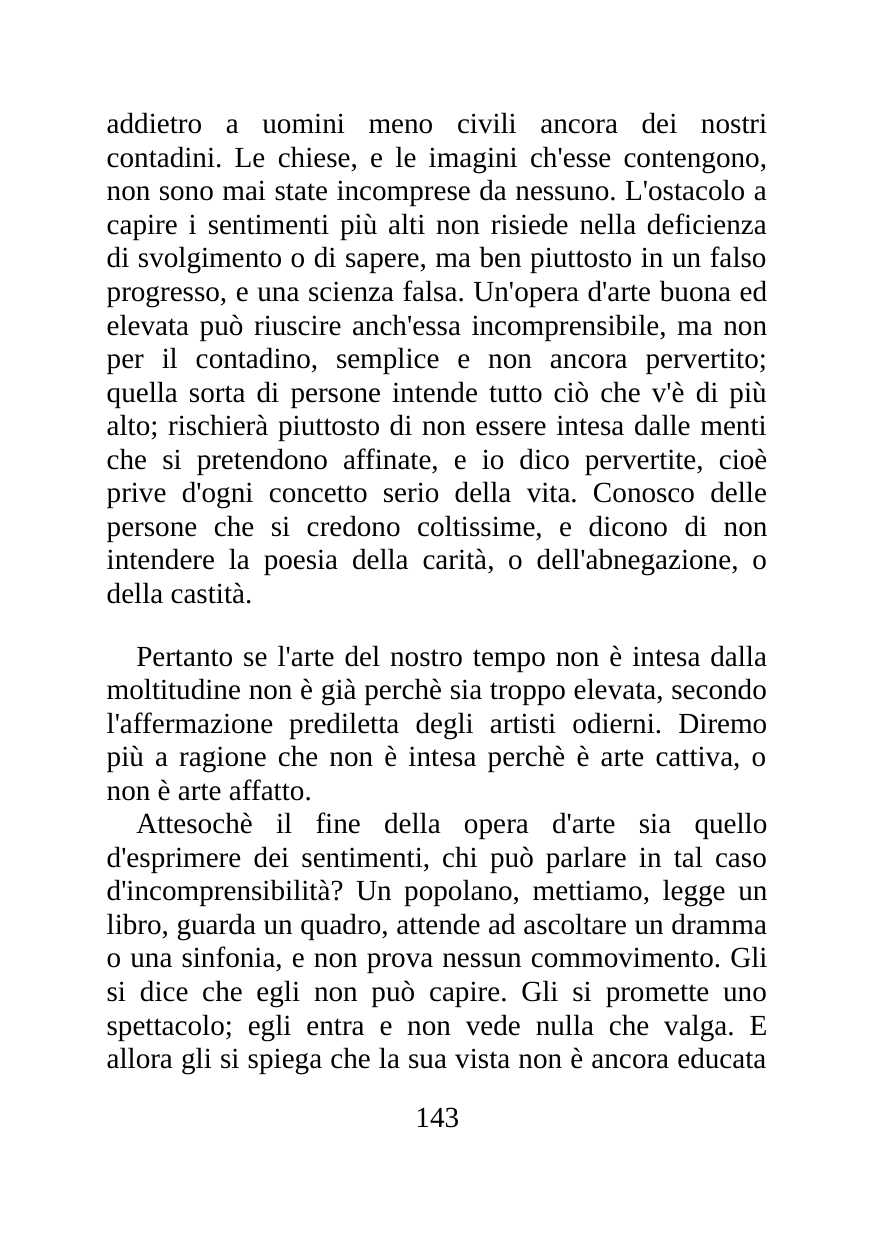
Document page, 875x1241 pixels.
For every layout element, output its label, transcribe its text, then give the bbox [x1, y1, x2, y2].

text Pertanto se l'arte del nostro tempo non è intesa dalla moltitudine non è già perchè sia troppo elevata, secondo l'affermazione prediletta degli artisti odierni. Diremo più a ragione che non è intesa perchè è arte cattiva, o non è arte affatto. [106, 639, 768, 806]
text Attesochè il fine della opera d'arte sia quello d'esprimere dei sentimenti, chi può parlare in tal caso d'incomprensibilità? Un popolano, mettiamo, legge un libro, guarda un quadro, attende ad ascoltare un dramma o una sinfonia, e non prova nessun commovimento. Gli si dice che egli non può capire. Gli si promette uno spettacolo; egli entra e non vede nulla che valga. E allora gli si spiega che la sua vista non è ancora educata [106, 806, 768, 1075]
text addietro a uomini meno civili ancora dei nostri contadini. Le chiese, e le imagini ch'esse contengono, non sono mai state incomprese da nessuno. L'ostacolo a capire i sentimenti più alti non risiede nella deficienza di svolgimento o di sapere, ma ben piuttosto in un falso progresso, e una scienza falsa. Un'opera d'arte buona ed elevata può riuscire anch'essa incomprensibile, ma non per il contadino, semplice e non ancora pervertito; quella sorta di persone intende tutto ciò che v'è di più alto; rischierà piuttosto di non essere intesa dalle menti che si pretendono affinate, e io dico pervertite, cioè prive d'ogni concetto serio della vita. Conosco delle persone che si credono coltissime, e dicono di non intendere la poesia della carità, o dell'abnegazione, o della castità. [106, 106, 768, 609]
